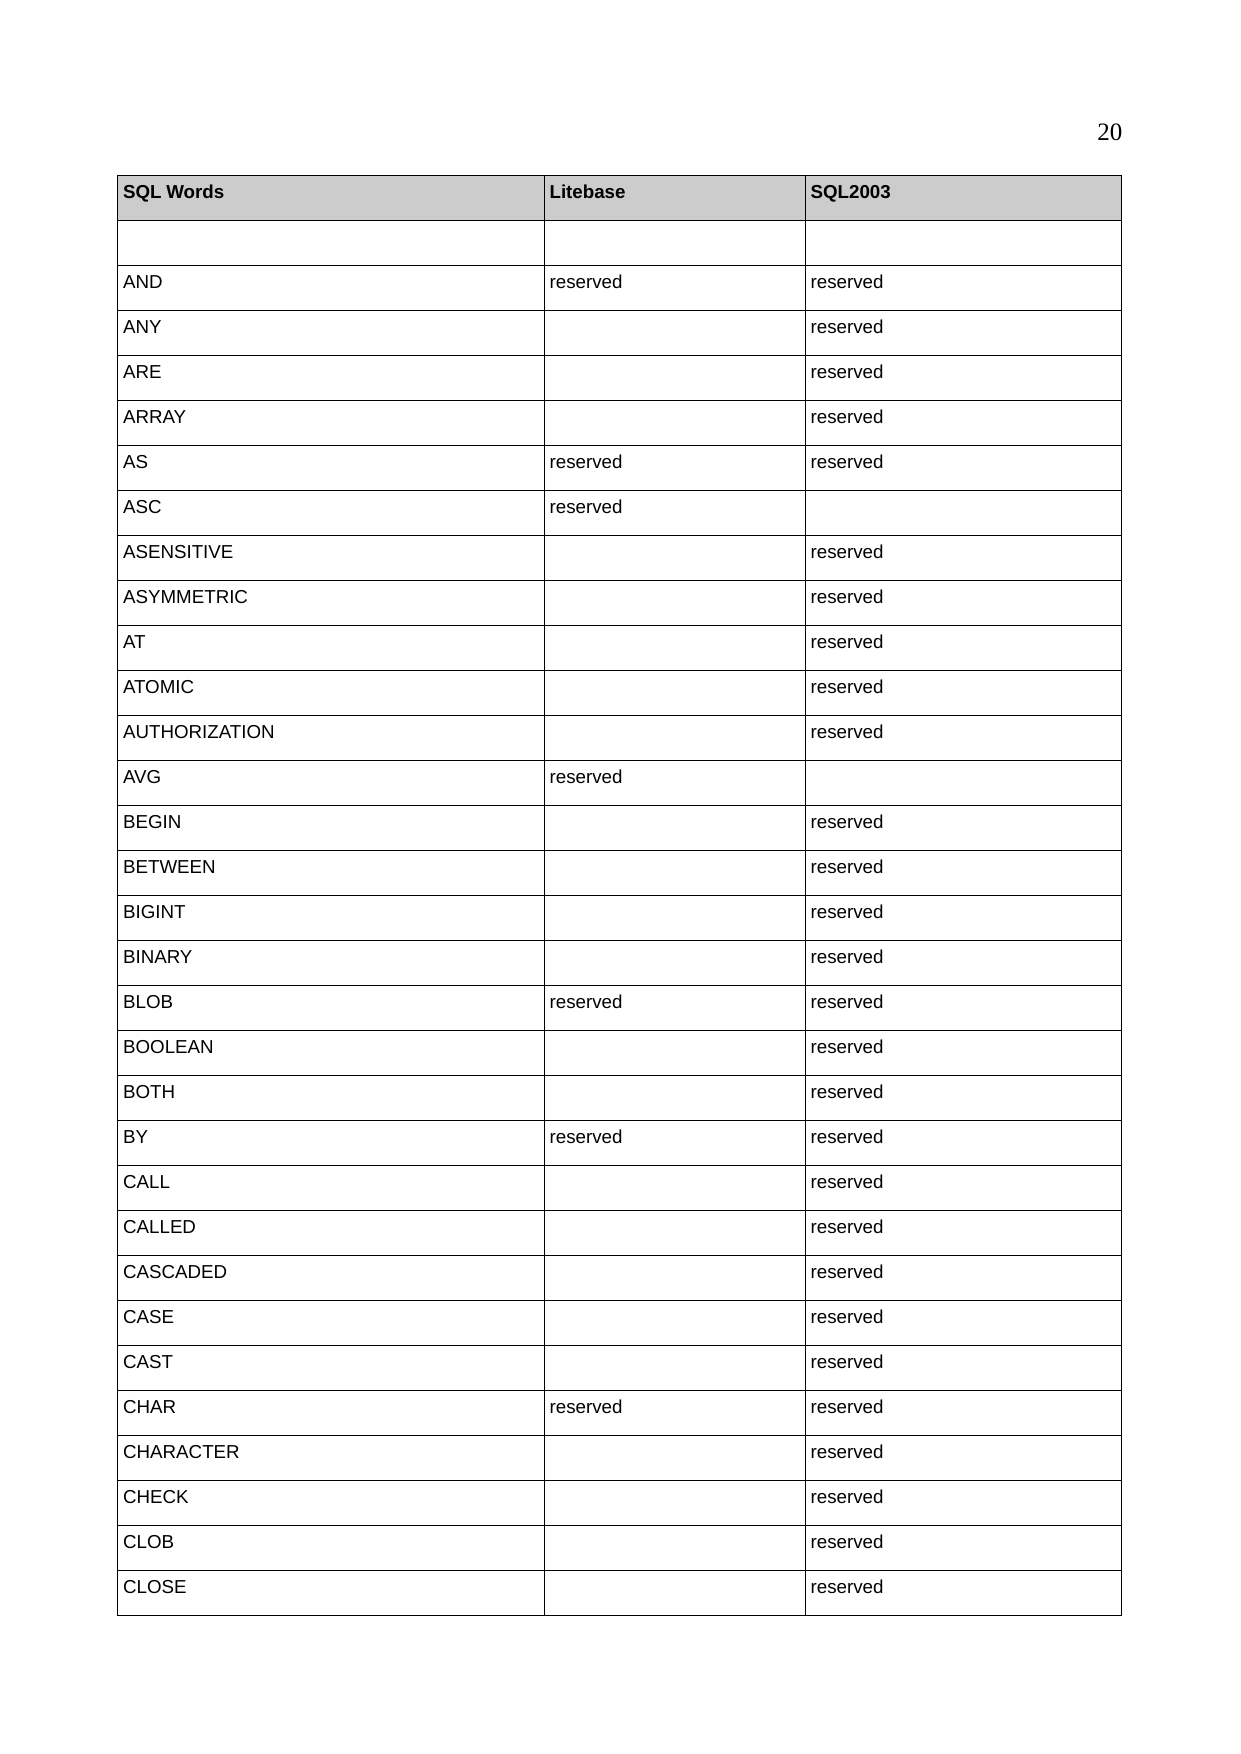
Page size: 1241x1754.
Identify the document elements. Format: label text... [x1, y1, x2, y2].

table_cell [545, 311, 805, 355]
table_cell BY [118, 1121, 544, 1165]
table_cell [545, 1211, 805, 1255]
table_cell BLOB [118, 986, 544, 1030]
table_cell ASENSITIVE [118, 536, 544, 580]
table_cell reserved [806, 311, 1121, 355]
table_cell reserved [545, 446, 805, 490]
table_cell BOOLEAN [118, 1031, 544, 1075]
table_cell reserved [806, 986, 1121, 1030]
table_cell CALL [118, 1166, 544, 1210]
table_cell AVG [118, 761, 544, 805]
table_cell [545, 1346, 805, 1390]
table_cell [545, 806, 805, 850]
table_cell CASCADED [118, 1256, 544, 1300]
table_cell [545, 671, 805, 715]
table_cell reserved [806, 1436, 1121, 1480]
table_header SQL2003 [806, 176, 1121, 220]
table_cell ASYMMETRIC [118, 581, 544, 625]
table_cell reserved [545, 1121, 805, 1165]
table_cell reserved [806, 671, 1121, 715]
table_cell reserved [806, 1526, 1121, 1570]
table_cell [806, 221, 1121, 265]
table_cell BINARY [118, 941, 544, 985]
table_cell AS [118, 446, 544, 490]
table_cell [545, 356, 805, 400]
table_cell ANY [118, 311, 544, 355]
table_cell reserved [806, 581, 1121, 625]
table_cell reserved [545, 266, 805, 310]
table_cell reserved [545, 761, 805, 805]
table_cell [545, 716, 805, 760]
table_cell reserved [806, 1211, 1121, 1255]
table_cell [545, 1436, 805, 1480]
table_cell AT [118, 626, 544, 670]
table_cell BIGINT [118, 896, 544, 940]
table_cell CLOSE [118, 1571, 544, 1615]
table_header Litebase [545, 176, 805, 220]
table_cell reserved [806, 536, 1121, 580]
table_cell CHARACTER [118, 1436, 544, 1480]
table_cell reserved [545, 986, 805, 1030]
table_cell reserved [806, 851, 1121, 895]
table_cell reserved [806, 266, 1121, 310]
table_cell AUTHORIZATION [118, 716, 544, 760]
table_cell [545, 1481, 805, 1525]
table_cell [545, 1301, 805, 1345]
table_cell reserved [545, 1391, 805, 1435]
table_cell reserved [806, 1166, 1121, 1210]
table_cell reserved [806, 941, 1121, 985]
table_cell [545, 896, 805, 940]
table_cell [545, 941, 805, 985]
table_cell reserved [806, 356, 1121, 400]
table_cell [545, 401, 805, 445]
table_cell reserved [806, 806, 1121, 850]
table_cell CHECK [118, 1481, 544, 1525]
table_header SQL Words [118, 176, 544, 220]
table_cell CALLED [118, 1211, 544, 1255]
table_cell [545, 1256, 805, 1300]
table_cell reserved [806, 1121, 1121, 1165]
table_cell BOTH [118, 1076, 544, 1120]
table_cell AND [118, 266, 544, 310]
table_cell [118, 221, 544, 265]
table_cell BETWEEN [118, 851, 544, 895]
table_cell [545, 1031, 805, 1075]
table_cell reserved [806, 896, 1121, 940]
table_cell reserved [806, 1256, 1121, 1300]
table_cell ATOMIC [118, 671, 544, 715]
table_cell reserved [545, 491, 805, 535]
table_cell [545, 1526, 805, 1570]
table_cell ARRAY [118, 401, 544, 445]
table_cell [545, 626, 805, 670]
table_cell CAST [118, 1346, 544, 1390]
table_cell [806, 761, 1121, 805]
table_cell reserved [806, 1076, 1121, 1120]
table_cell reserved [806, 1391, 1121, 1435]
table_cell ARE [118, 356, 544, 400]
table_cell [545, 851, 805, 895]
table_cell [545, 221, 805, 265]
table_cell reserved [806, 1481, 1121, 1525]
table_cell [545, 581, 805, 625]
table_cell [545, 536, 805, 580]
table_cell reserved [806, 716, 1121, 760]
table_cell CLOB [118, 1526, 544, 1570]
table_cell reserved [806, 401, 1121, 445]
table_cell CHAR [118, 1391, 544, 1435]
table_cell CASE [118, 1301, 544, 1345]
table_cell reserved [806, 1346, 1121, 1390]
table_cell [806, 491, 1121, 535]
table_cell ASC [118, 491, 544, 535]
table_cell [545, 1166, 805, 1210]
table_cell reserved [806, 626, 1121, 670]
table_cell reserved [806, 446, 1121, 490]
table_cell reserved [806, 1301, 1121, 1345]
table_cell reserved [806, 1031, 1121, 1075]
table_cell BEGIN [118, 806, 544, 850]
table_cell [545, 1076, 805, 1120]
table_cell [545, 1571, 805, 1615]
table_cell reserved [806, 1571, 1121, 1615]
